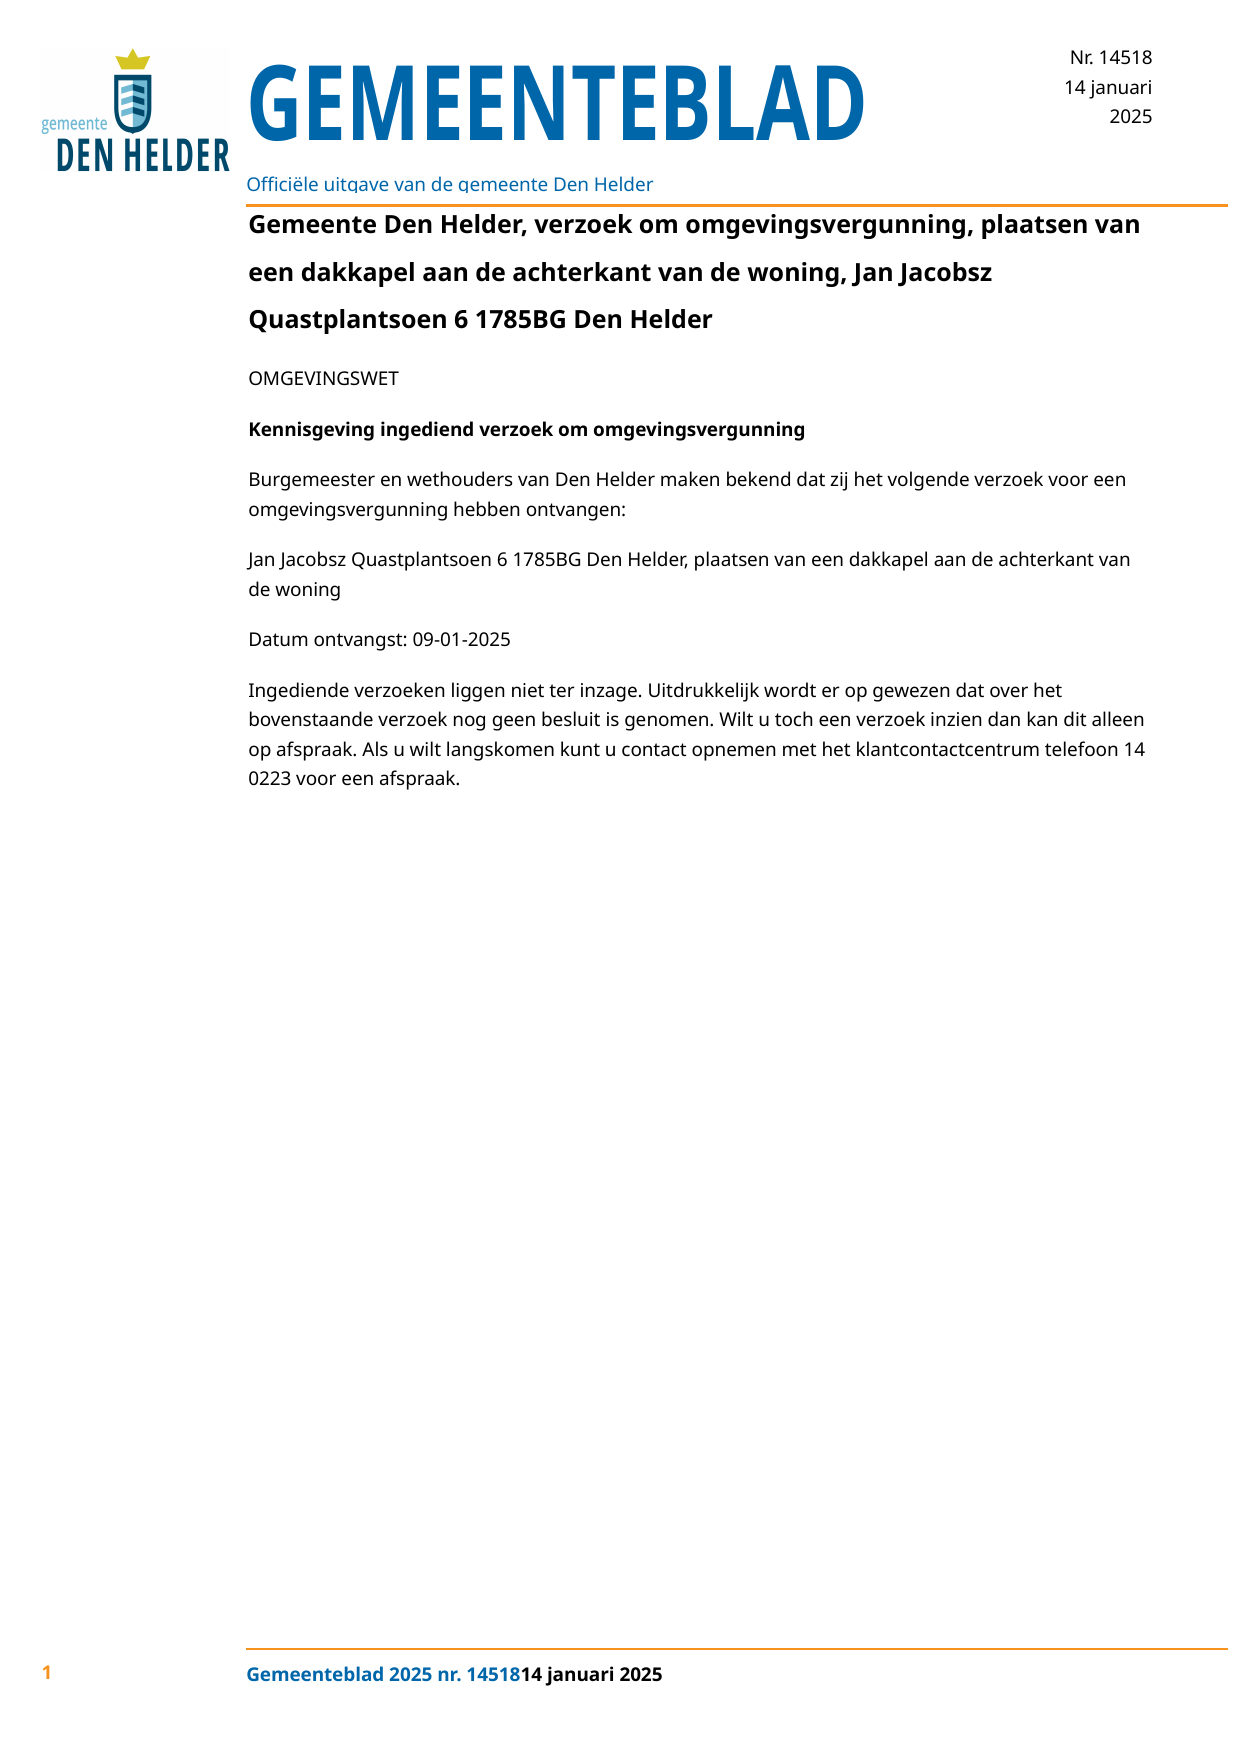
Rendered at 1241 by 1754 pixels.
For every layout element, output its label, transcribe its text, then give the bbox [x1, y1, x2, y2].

text Burgemeester en wethouders van Den Helder maken bekend dat zij het volgende verzoek voor een omgevingsvergunning hebben ontvangen: [248, 466, 1152, 522]
picture [100, 154, 106, 172]
text Datum ontvangst: 09-01-2025 [248, 626, 1152, 652]
picture [220, 160, 224, 172]
picture [63, 144, 68, 165]
picture [41, 47, 231, 172]
text Kennisgeving ingediend verzoek om omgevingsvergunning [248, 416, 1152, 442]
text Ingediende verzoeken liggen niet ter inzage. Uitdrukkelijk wordt er op gewezen dat over het bovenstaande verzoek nog geen besluit is genomen. Wilt u toch een verzoek inzien dan kan dit alleen op afspraak. Als u wilt langskomen kunt u contact opnemen met het klantcontactcentrum telefoon 14 0223 voor een afspraak. [248, 677, 1152, 791]
text OMGEVINGSWET [248, 366, 1152, 391]
text Gemeente Den Helder, verzoek om omgevingsvergunning, plaatsen van een dakkapel aan de achterkant van de woning, Jan Jacobsz Quastplantsoen 6 1785BG Den Helder [248, 207, 1152, 336]
picture [130, 157, 135, 172]
picture [182, 144, 187, 165]
text Jan Jacobsz Quastplantsoen 6 1785BG Den Helder, plaatsen van een dakkapel aan de achterkant van de woning [248, 546, 1152, 602]
